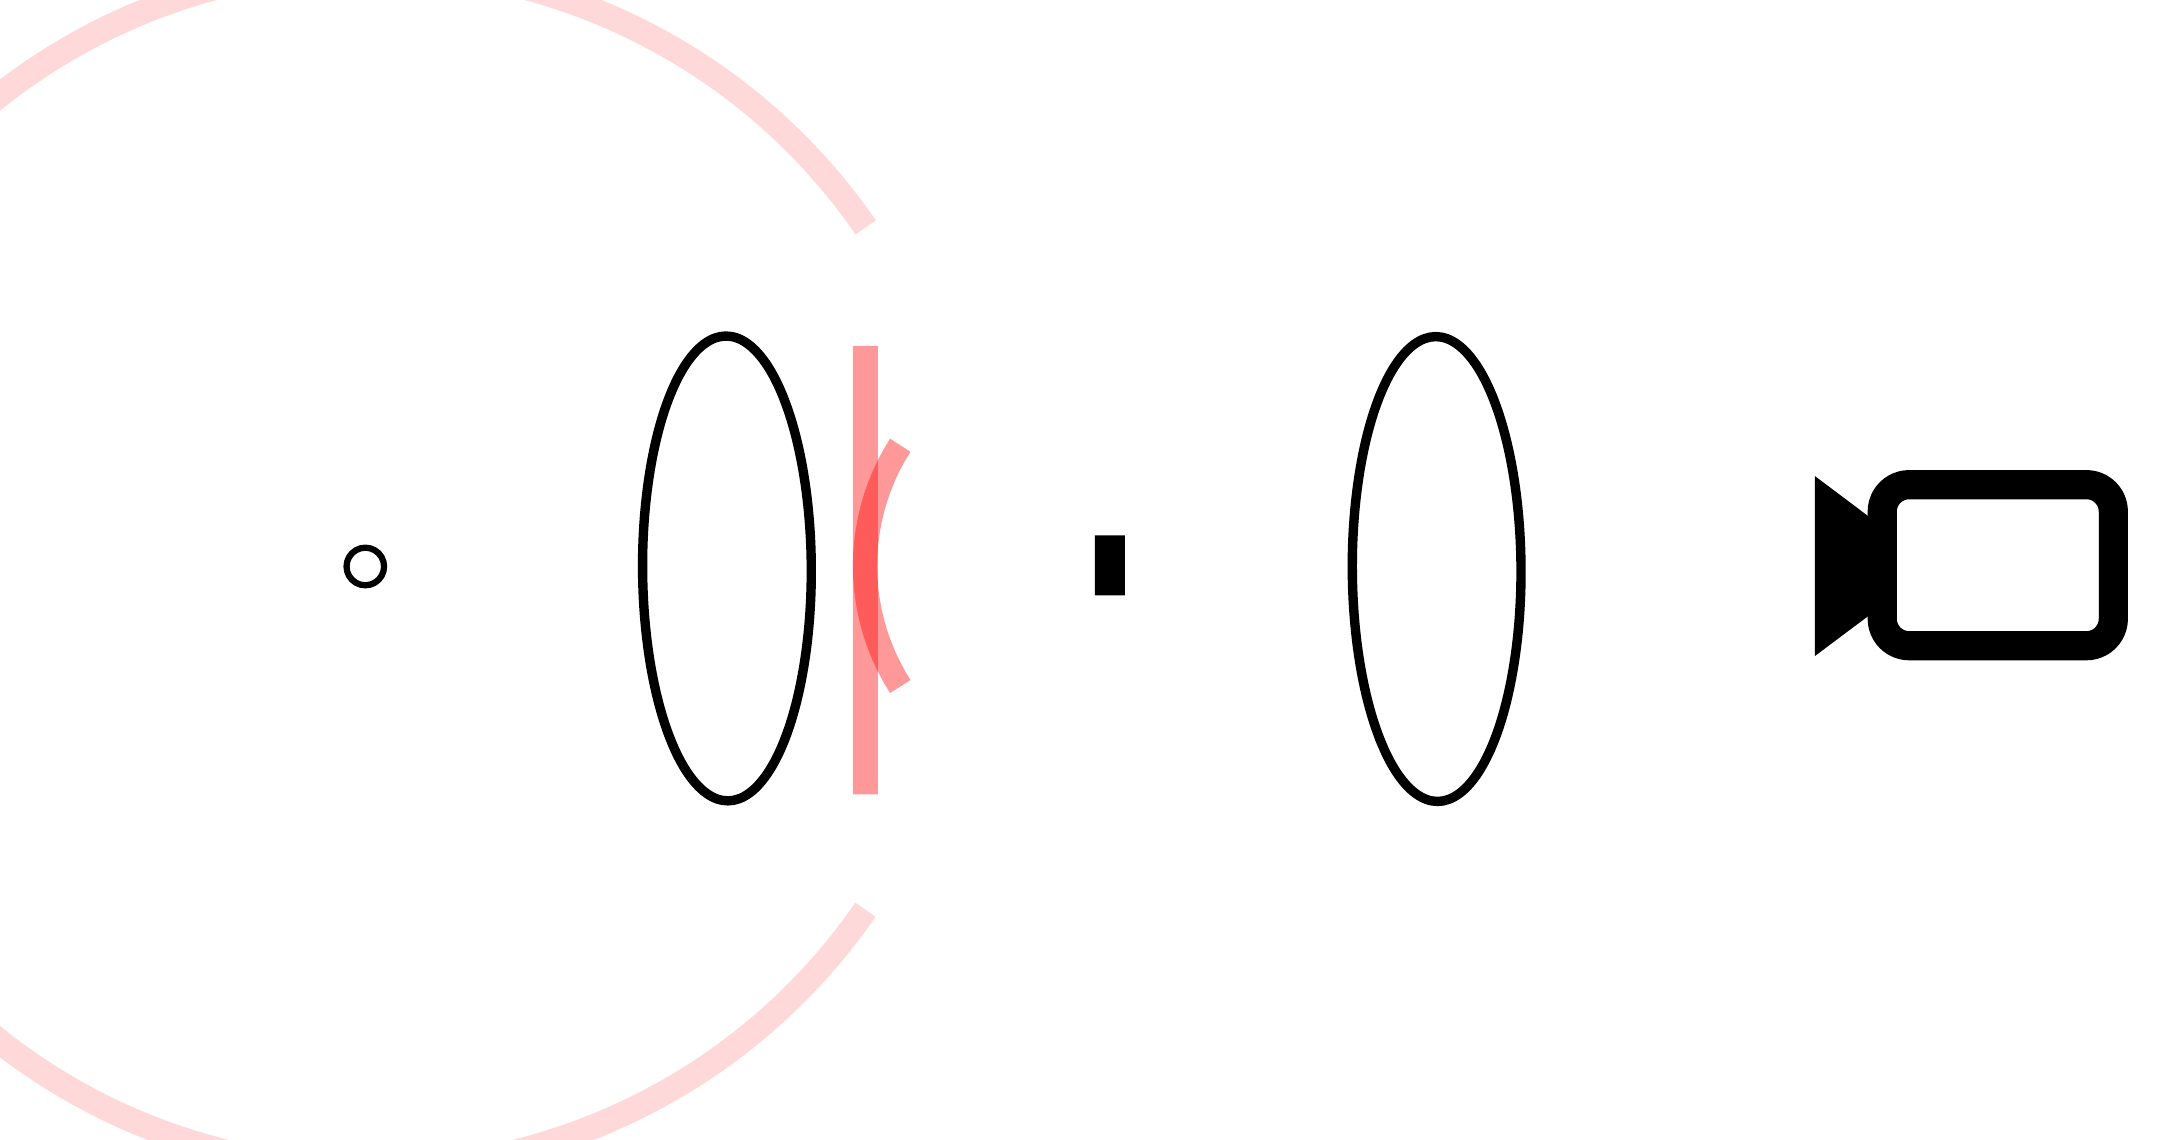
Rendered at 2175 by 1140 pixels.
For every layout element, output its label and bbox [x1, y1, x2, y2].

text_box [511, 0, 1747, 1140]
text_box [0, 0, 217, 111]
text_box [1882, 484, 2114, 646]
text_box [0, 1026, 230, 1140]
text_box [1814, 476, 1875, 657]
